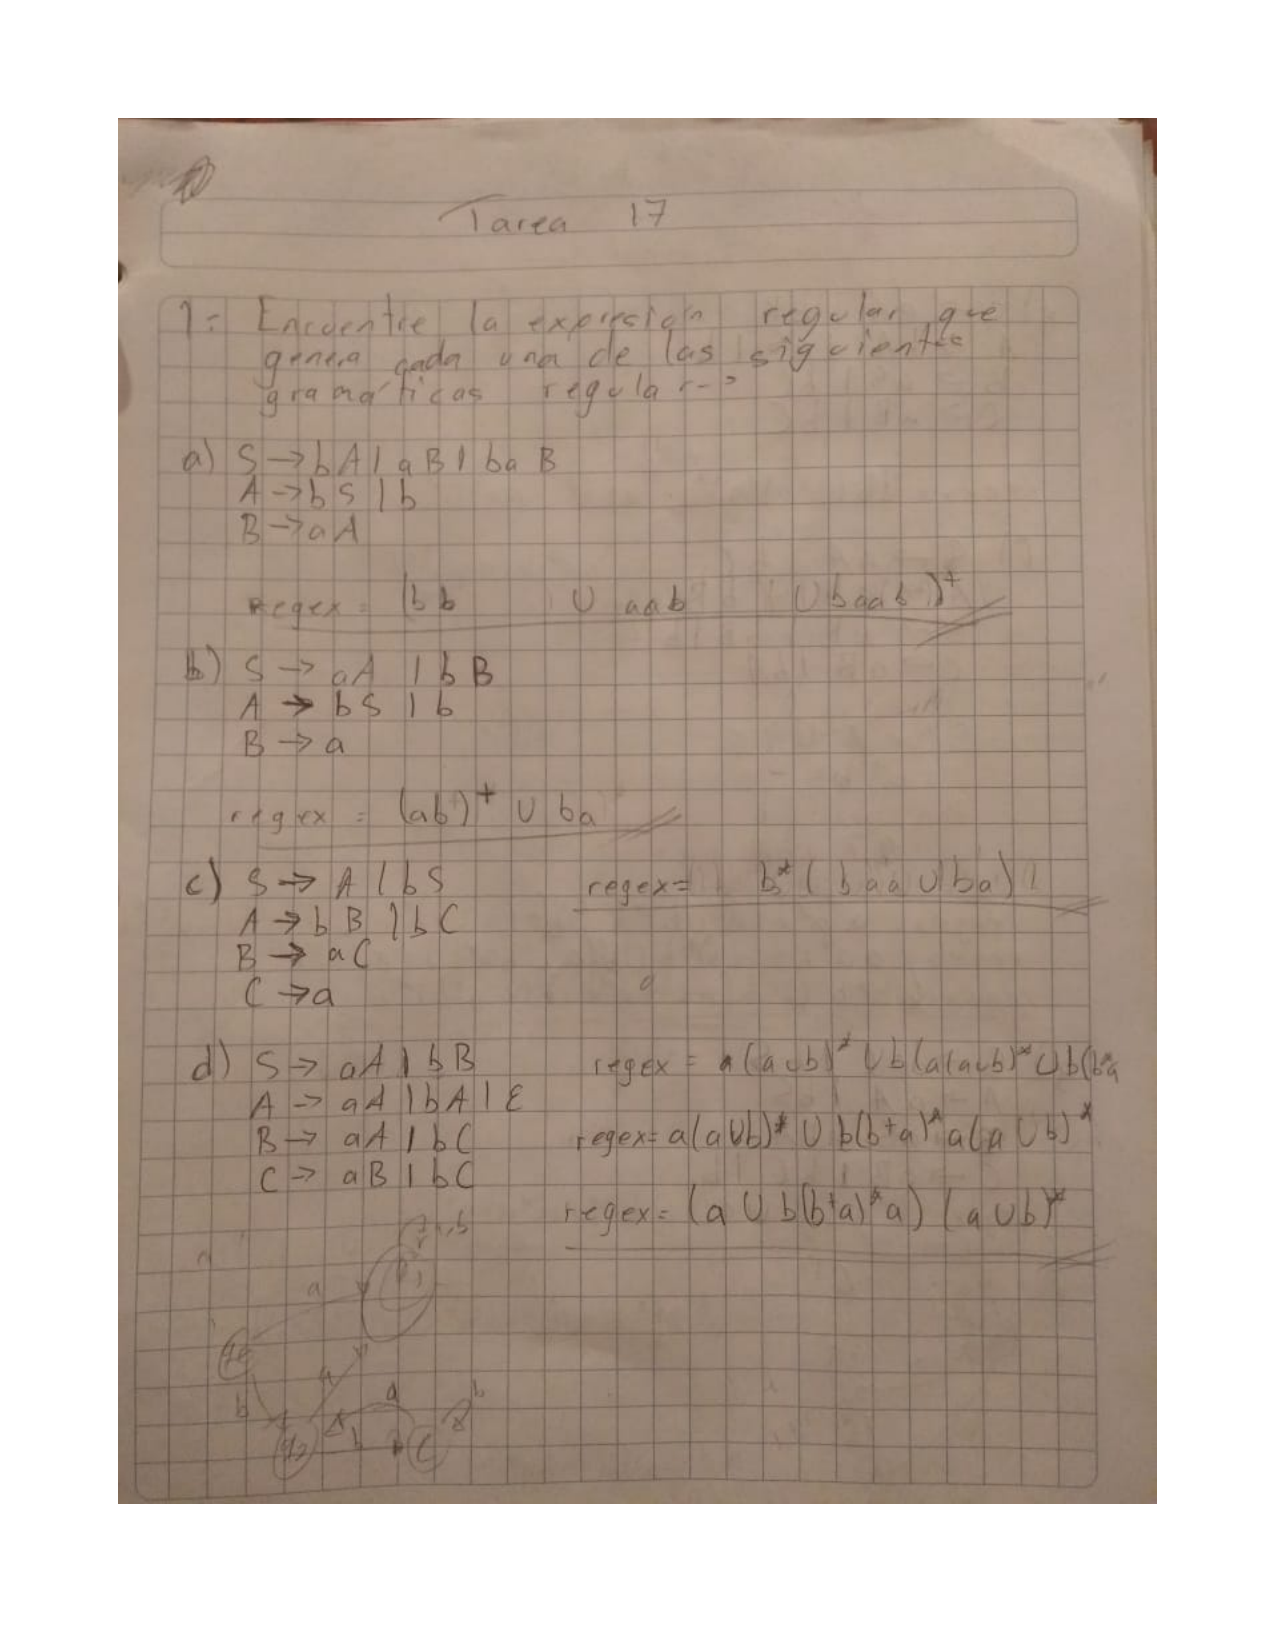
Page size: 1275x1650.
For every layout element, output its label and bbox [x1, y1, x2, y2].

picture [118, 118, 1157, 1504]
